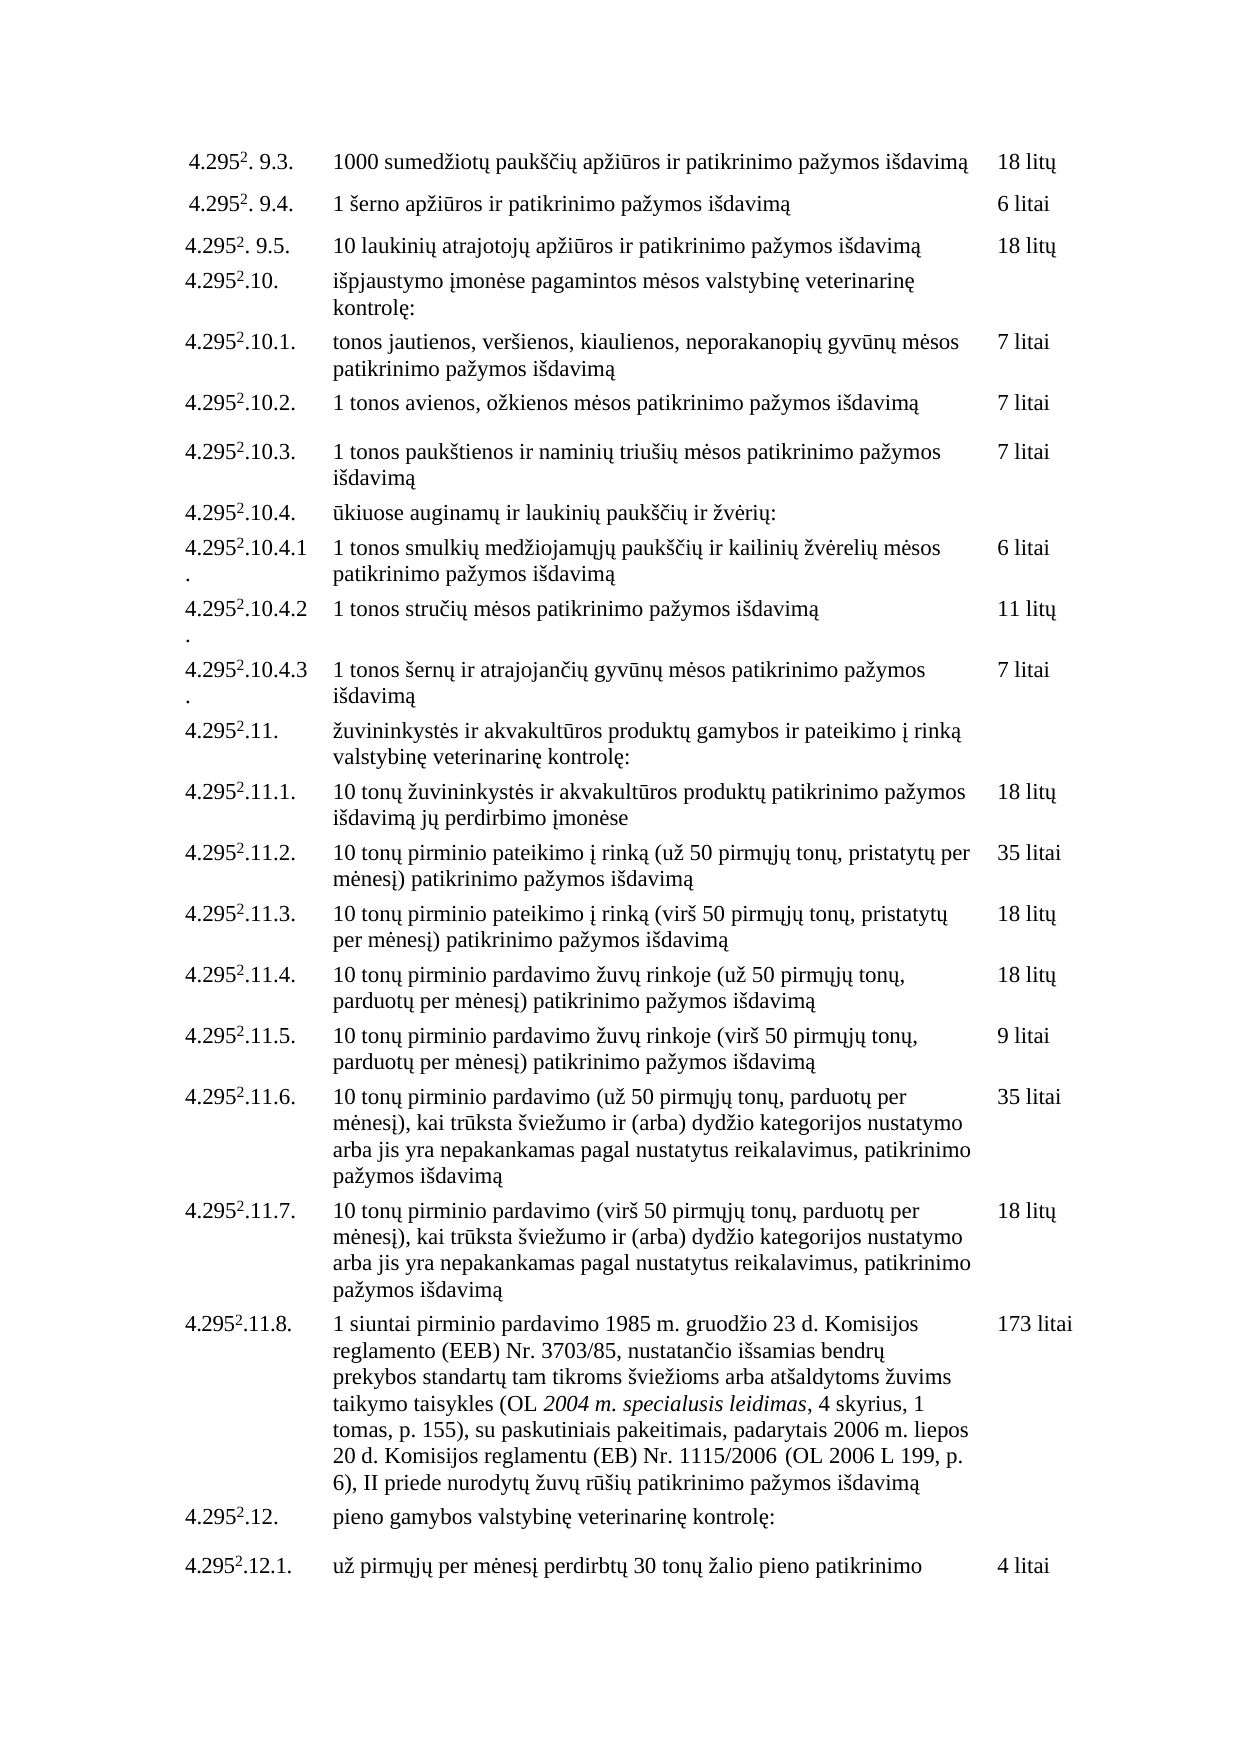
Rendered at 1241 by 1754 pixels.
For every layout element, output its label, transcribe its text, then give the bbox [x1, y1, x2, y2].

table_cell 1 siuntai pirminio pardavimo 1985 m. gruodžio 23 d. Komisijos reglamento (EEB) Nr. 3703/85, nustatančio išsamias bendrų prekybos standartų tam tikroms šviežioms arba atšaldytoms žuvims taikymo taisykles (OL 2004 m. specialusis leidimas, 4 skyrius, 1 tomas, p. 155), su paskutiniais pakeitimais, padarytais 2006 m. liepos 20 d. Komisijos reglamentu (EB) Nr. 1115/2006 (OL 2006 L 199, p. 6), II priede nurodytų žuvų rūšių patikrinimo pažymos išdavimą [321, 1311, 986, 1503]
table_cell 18 litų [986, 148, 1148, 190]
table_cell išpjaustymo įmonėse pagamintos mėsos valstybinę veterinarinę kontrolę: [321, 267, 986, 328]
table_cell 6 litai [986, 534, 1148, 595]
table_cell 18 litų [986, 961, 1148, 1022]
table_cell 4.2952.11.2. [174, 839, 321, 900]
table_cell 9 litai [986, 1022, 1148, 1083]
table_cell 1 tonos paukštienos ir naminių triušių mėsos patikrinimo pažymos išdavimą [321, 438, 986, 499]
table_cell tonos jautienos, veršienos, kiaulienos, neporakanopių gyvūnų mėsos patikrinimo pažymos išdavimą [321, 328, 986, 389]
table_cell 4.2952. 9.4. [177, 190, 321, 232]
table_cell 10 tonų pirminio pardavimo (virš 50 pirmųjų tonų, parduotų per mėnesį), kai trūksta šviežumo ir (arba) dydžio kategorijos nustatymo arba jis yra nepakankamas pagal nustatytus reikalavimus, patikrinimo pažymos išdavimą [321, 1197, 986, 1311]
table_cell 35 litai [986, 1083, 1148, 1197]
table_cell 1 šerno apžiūros ir patikrinimo pažymos išdavimą [321, 190, 986, 232]
table_cell 4.2952.12. [174, 1503, 321, 1552]
table_cell 4.2952.11. [174, 717, 321, 778]
table_cell 4.2952.11.6. [174, 1083, 321, 1197]
table_cell 18 litų [986, 1197, 1148, 1311]
table_cell 4.2952.11.4. [174, 961, 321, 1022]
table_cell 6 litai [986, 190, 1148, 232]
table_cell 4.2952.12.1. [174, 1552, 321, 1586]
table_cell 4.2952.11.8. [174, 1311, 321, 1503]
table_cell 18 litų [986, 233, 1148, 267]
table_cell pieno gamybos valstybinę veterinarinę kontrolę: [321, 1503, 986, 1552]
table_cell 1 tonos šernų ir atrajojančių gyvūnų mėsos patikrinimo pažymos išdavimą [321, 656, 986, 717]
table_cell 1 tonos stručių mėsos patikrinimo pažymos išdavimą [321, 595, 986, 656]
table_cell 4.2952.10.3. [174, 438, 321, 499]
table_cell 4.2952. 9.5. [174, 233, 321, 267]
table_cell 4.2952.10.1. [174, 328, 321, 389]
table_cell ūkiuose auginamų ir laukinių paukščių ir žvėrių: [321, 499, 986, 534]
table_cell 10 tonų pirminio pateikimo į rinką (už 50 pirmųjų tonų, pristatytų per mėnesį) patikrinimo pažymos išdavimą [321, 839, 986, 900]
table_cell 4.2952.11.5. [174, 1022, 321, 1083]
table_cell 10 tonų pirminio pardavimo žuvų rinkoje (už 50 pirmųjų tonų, parduotų per mėnesį) patikrinimo pažymos išdavimą [321, 961, 986, 1022]
table_cell 10 tonų pirminio pardavimo (už 50 pirmųjų tonų, parduotų per mėnesį), kai trūksta šviežumo ir (arba) dydžio kategorijos nustatymo arba jis yra nepakankamas pagal nustatytus reikalavimus, patikrinimo pažymos išdavimą [321, 1083, 986, 1197]
table_cell 11 litų [986, 595, 1148, 656]
table_cell 7 litai [986, 656, 1148, 717]
table_cell 4.2952.10.4.2. [174, 595, 321, 656]
table_cell 4.2952.11.7. [174, 1197, 321, 1311]
table_cell 1 tonos smulkių medžiojamųjų paukščių ir kailinių žvėrelių mėsos patikrinimo pažymos išdavimą [321, 534, 986, 595]
table_cell 4.2952.10.2. [174, 389, 321, 438]
table_cell [986, 267, 1148, 328]
table_cell žuvininkystės ir akvakultūros produktų gamybos ir pateikimo į rinką valstybinę veterinarinę kontrolę: [321, 717, 986, 778]
table_cell 4.2952.11.3. [174, 900, 321, 961]
table_cell 1 tonos avienos, ožkienos mėsos patikrinimo pažymos išdavimą [321, 389, 986, 438]
table_cell 10 tonų pirminio pateikimo į rinką (virš 50 pirmųjų tonų, pristatytų per mėnesį) patikrinimo pažymos išdavimą [321, 900, 986, 961]
table_cell 10 tonų pirminio pardavimo žuvų rinkoje (virš 50 pirmųjų tonų, parduotų per mėnesį) patikrinimo pažymos išdavimą [321, 1022, 986, 1083]
table_cell 4.2952.10.4. [174, 499, 321, 534]
table_cell 4.2952.10.4.3. [174, 656, 321, 717]
table_cell 10 laukinių atrajotojų apžiūros ir patikrinimo pažymos išdavimą [321, 233, 986, 267]
table_cell 4 litai [986, 1552, 1148, 1586]
table_cell 18 litų [986, 900, 1148, 961]
table_cell 4.2952.10.4.1. [174, 534, 321, 595]
table_cell už pirmųjų per mėnesį perdirbtų 30 tonų žalio pieno patikrinimo [321, 1552, 986, 1586]
table_cell [986, 499, 1148, 534]
table_cell 1000 sumedžiotų paukščių apžiūros ir patikrinimo pažymos išdavimą [321, 148, 986, 190]
table_cell [986, 717, 1148, 778]
table_cell 7 litai [986, 389, 1148, 438]
table_cell 4.2952.11.1. [174, 778, 321, 839]
table_cell 18 litų [986, 778, 1148, 839]
table_cell 4.2952.10. [174, 267, 321, 328]
table_cell 173 litai [986, 1311, 1148, 1503]
table_cell 7 litai [986, 438, 1148, 499]
table_cell 35 litai [986, 839, 1148, 900]
table_cell [986, 1503, 1148, 1552]
table_cell 7 litai [986, 328, 1148, 389]
table_cell 10 tonų žuvininkystės ir akvakultūros produktų patikrinimo pažymos išdavimą jų perdirbimo įmonėse [321, 778, 986, 839]
table_cell 4.2952. 9.3. [177, 148, 321, 190]
